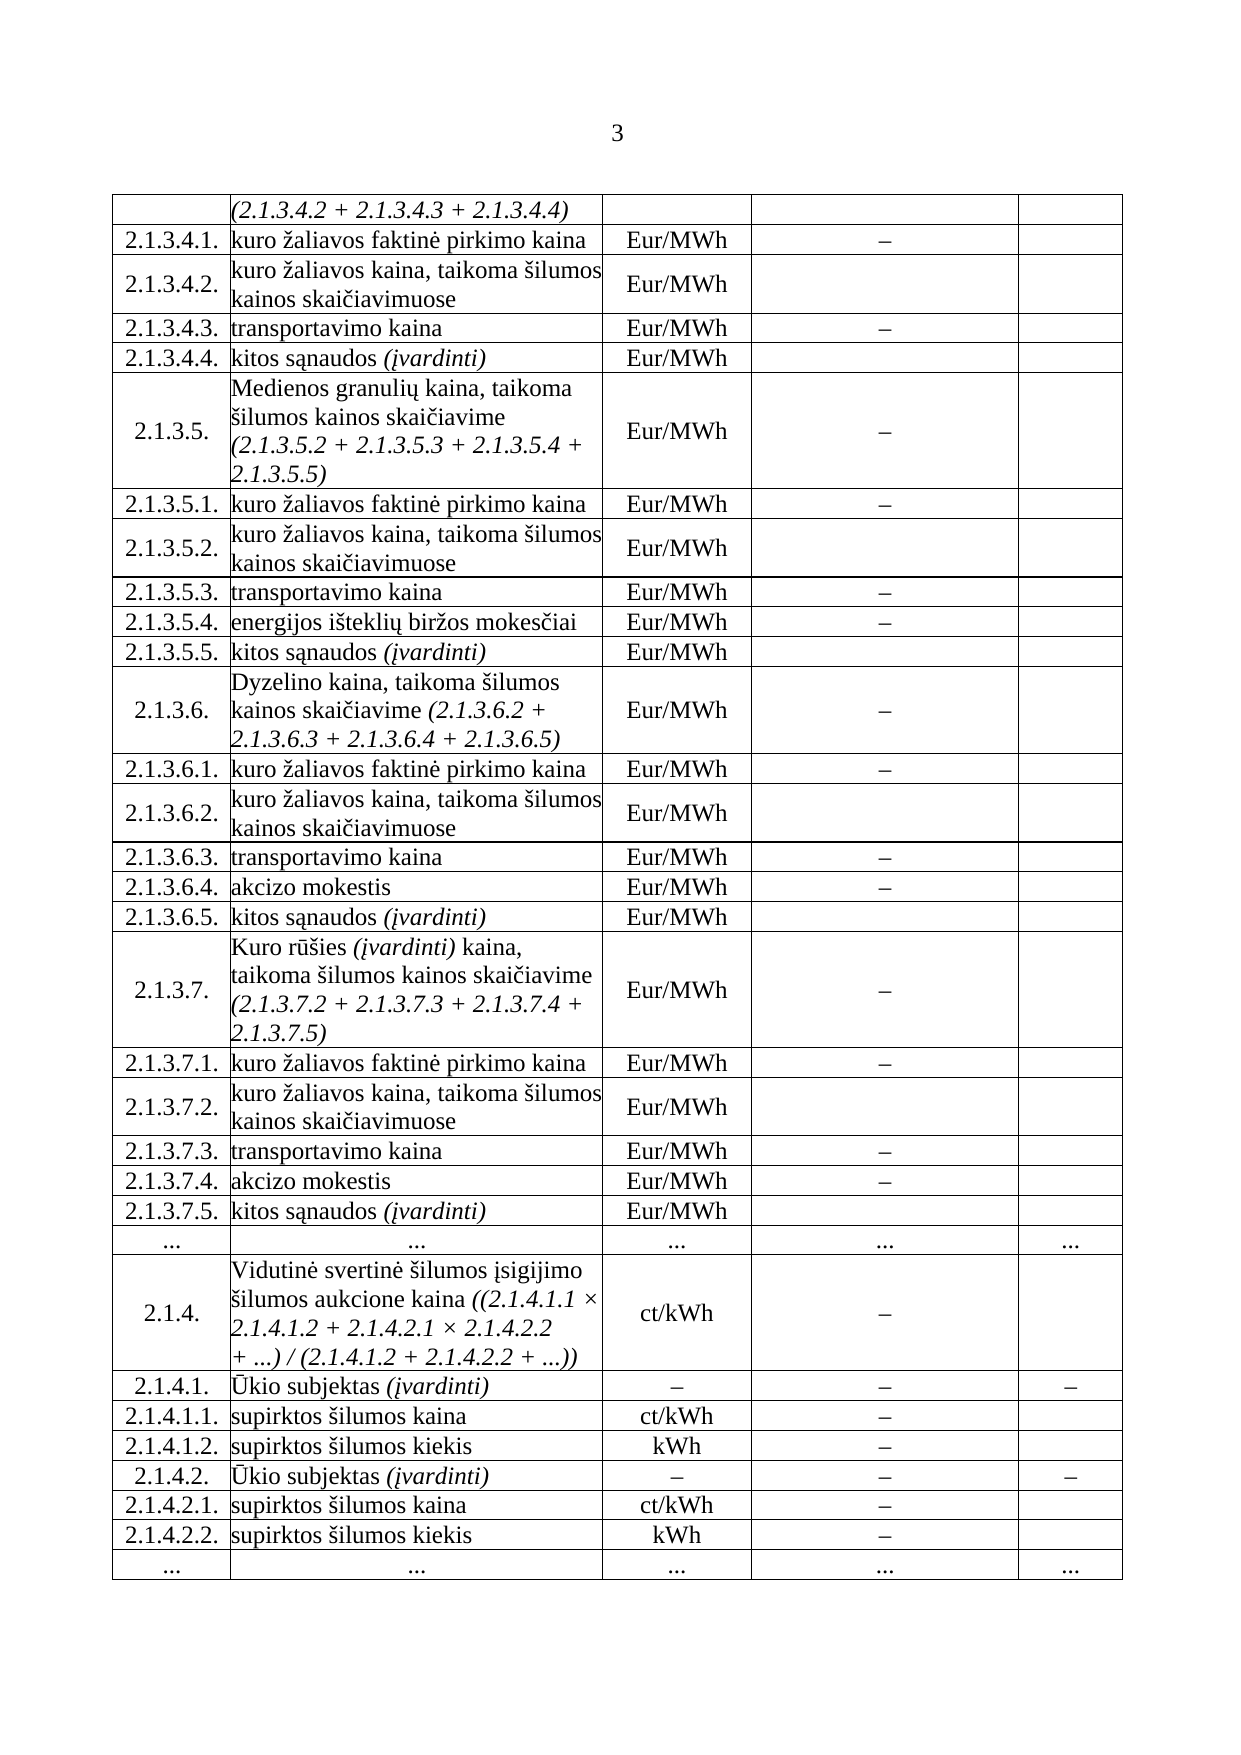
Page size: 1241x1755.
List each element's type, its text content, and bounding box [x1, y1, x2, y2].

table_cell Eur/MWh [603, 754, 751, 783]
table_cell 2.1.4.2.2. [113, 1520, 230, 1549]
table_cell 2.1.4.1.2. [113, 1431, 230, 1460]
table_cell kuro žaliavos kaina, taikoma šilumos kainos skaičiavimuose [231, 1078, 602, 1135]
table_cell ct/kWh [603, 1255, 751, 1370]
table_cell kitos sąnaudos (įvardinti) [231, 902, 602, 931]
table_cell Eur/MWh [603, 1166, 751, 1195]
table_cell [1019, 1431, 1122, 1460]
table_cell Eur/MWh [603, 314, 751, 342]
table_cell Eur/MWh [603, 519, 751, 576]
table_cell – [752, 1048, 1018, 1077]
table_cell [1019, 1520, 1122, 1549]
table_cell – [752, 1136, 1018, 1165]
table_cell 2.1.3.6.2. [113, 784, 230, 841]
table_cell – [1019, 1371, 1122, 1400]
table_cell [1019, 225, 1122, 254]
table_cell [113, 195, 230, 224]
table_cell – [752, 1431, 1018, 1460]
table_cell Eur/MWh [603, 1078, 751, 1135]
table_cell [1019, 607, 1122, 636]
table_cell 2.1.3.5. [113, 373, 230, 488]
table_cell 2.1.3.7. [113, 932, 230, 1047]
table_cell [1019, 872, 1122, 901]
table_cell [1019, 754, 1122, 783]
table_cell [603, 195, 751, 224]
table_cell ... [113, 1226, 230, 1254]
table_cell ... [752, 1226, 1018, 1254]
table_cell 2.1.3.5.2. [113, 519, 230, 576]
table_cell – [752, 1401, 1018, 1430]
table_cell kWh [603, 1520, 751, 1549]
table_cell [1019, 1196, 1122, 1224]
table_cell (2.1.3.4.2 + 2.1.3.4.3 + 2.1.3.4.4) [231, 195, 602, 224]
table_cell kuro žaliavos faktinė pirkimo kaina [231, 489, 602, 518]
table_cell – [603, 1371, 751, 1400]
table_cell [1019, 519, 1122, 576]
table_cell Eur/MWh [603, 1048, 751, 1077]
table_cell [1019, 1491, 1122, 1519]
table_cell kitos sąnaudos (įvardinti) [231, 1196, 602, 1224]
table_cell – [752, 1255, 1018, 1370]
table_cell [752, 343, 1018, 372]
table_cell [1019, 578, 1122, 606]
table_cell energijos išteklių biržos mokesčiai [231, 607, 602, 636]
table_cell 2.1.3.5.1. [113, 489, 230, 518]
table_cell supirktos šilumos kaina [231, 1401, 602, 1430]
table_cell Kuro rūšies (įvardinti) kaina, taikoma šilumos kainos skaičiavime (2.1.3.7.2 + 2.1.3.7.3 + 2.1.3.7.4 + 2.1.3.7.5) [231, 932, 602, 1047]
table_cell Eur/MWh [603, 343, 751, 372]
table_cell Eur/MWh [603, 637, 751, 666]
table_cell kuro žaliavos faktinė pirkimo kaina [231, 754, 602, 783]
table_cell ... [752, 1550, 1018, 1579]
table_cell 2.1.4.1. [113, 1371, 230, 1400]
table_cell [1019, 1136, 1122, 1165]
table_cell [752, 637, 1018, 666]
table_cell – [752, 932, 1018, 1047]
table_cell kuro žaliavos faktinė pirkimo kaina [231, 1048, 602, 1077]
table_cell [1019, 1166, 1122, 1195]
table_cell 2.1.3.7.1. [113, 1048, 230, 1077]
table_cell Ūkio subjektas (įvardinti) [231, 1461, 602, 1489]
table_cell 2.1.3.5.4. [113, 607, 230, 636]
table_cell [1019, 932, 1122, 1047]
table_cell – [752, 489, 1018, 518]
table_cell – [752, 1520, 1018, 1549]
table_cell supirktos šilumos kiekis [231, 1431, 602, 1460]
table_cell Eur/MWh [603, 255, 751, 312]
table_cell [1019, 314, 1122, 342]
table_cell [1019, 843, 1122, 871]
table_cell Medienos granulių kaina, taikoma šilumos kainos skaičiavime (2.1.3.5.2 + 2.1.3.5.3 + 2.1.3.5.4 + 2.1.3.5.5) [231, 373, 602, 488]
table_cell [1019, 667, 1122, 753]
table_cell – [752, 1491, 1018, 1519]
table_cell – [752, 667, 1018, 753]
table_cell [752, 902, 1018, 931]
table_cell – [752, 607, 1018, 636]
table_cell 2.1.3.6. [113, 667, 230, 753]
table_cell 2.1.4.2. [113, 1461, 230, 1489]
table_cell 2.1.3.6.4. [113, 872, 230, 901]
table_cell [752, 1196, 1018, 1224]
table_cell [1019, 489, 1122, 518]
table_cell Eur/MWh [603, 667, 751, 753]
table_cell – [752, 1461, 1018, 1489]
table_cell 2.1.3.7.2. [113, 1078, 230, 1135]
table_cell Eur/MWh [603, 373, 751, 488]
table_cell – [752, 843, 1018, 871]
table_cell kuro žaliavos faktinė pirkimo kaina [231, 225, 602, 254]
table_cell akcizo mokestis [231, 872, 602, 901]
table_cell ... [231, 1550, 602, 1579]
table_cell ... [113, 1550, 230, 1579]
table_cell [1019, 1255, 1122, 1370]
table_cell [752, 519, 1018, 576]
table_cell Vidutinė svertinė šilumos įsigijimo šilumos aukcione kaina ((2.1.4.1.1 × 2.1.4.1.2 + 2.1.4.2.1 × 2.1.4.2.2 + ...) / (2.1.4.1.2 + 2.1.4.2.2 + ...)) [231, 1255, 602, 1370]
table_cell Ūkio subjektas (įvardinti) [231, 1371, 602, 1400]
table_cell ... [603, 1226, 751, 1254]
table_cell ... [1019, 1550, 1122, 1579]
table_cell Eur/MWh [603, 607, 751, 636]
table_cell [1019, 255, 1122, 312]
table_cell [1019, 784, 1122, 841]
table_cell 2.1.3.4.1. [113, 225, 230, 254]
table_cell Dyzelino kaina, taikoma šilumos kainos skaičiavime (2.1.3.6.2 + 2.1.3.6.3 + 2.1.3.6.4 + 2.1.3.6.5) [231, 667, 602, 753]
table_cell kuro žaliavos kaina, taikoma šilumos kainos skaičiavimuose [231, 519, 602, 576]
table_cell 2.1.3.6.1. [113, 754, 230, 783]
table_cell ... [1019, 1226, 1122, 1254]
table_cell 2.1.3.5.5. [113, 637, 230, 666]
table_cell akcizo mokestis [231, 1166, 602, 1195]
table_cell Eur/MWh [603, 1136, 751, 1165]
table_cell supirktos šilumos kaina [231, 1491, 602, 1519]
table_cell – [752, 373, 1018, 488]
table_cell ... [231, 1226, 602, 1254]
table_cell [752, 195, 1018, 224]
table_cell 2.1.3.5.3. [113, 578, 230, 606]
table_cell Eur/MWh [603, 578, 751, 606]
table_cell – [752, 314, 1018, 342]
table_cell [1019, 637, 1122, 666]
table_cell – [752, 578, 1018, 606]
table_cell transportavimo kaina [231, 314, 602, 342]
table_cell ct/kWh [603, 1491, 751, 1519]
table_cell [752, 1078, 1018, 1135]
table_cell [1019, 1401, 1122, 1430]
table_cell – [603, 1461, 751, 1489]
table_cell ... [603, 1550, 751, 1579]
table_cell [1019, 902, 1122, 931]
table_cell [1019, 343, 1122, 372]
table_cell transportavimo kaina [231, 1136, 602, 1165]
table_cell supirktos šilumos kiekis [231, 1520, 602, 1549]
table_cell kuro žaliavos kaina, taikoma šilumos kainos skaičiavimuose [231, 255, 602, 312]
table_cell Eur/MWh [603, 932, 751, 1047]
table_cell 2.1.4. [113, 1255, 230, 1370]
table_cell – [752, 1166, 1018, 1195]
table_cell 2.1.3.4.2. [113, 255, 230, 312]
table_cell [752, 255, 1018, 312]
table_cell Eur/MWh [603, 902, 751, 931]
table_cell [1019, 1078, 1122, 1135]
table_cell 2.1.3.6.5. [113, 902, 230, 931]
table_cell 2.1.3.4.3. [113, 314, 230, 342]
table_cell kitos sąnaudos (įvardinti) [231, 343, 602, 372]
table_cell Eur/MWh [603, 225, 751, 254]
table_cell 2.1.3.7.3. [113, 1136, 230, 1165]
table_cell Eur/MWh [603, 843, 751, 871]
table_cell Eur/MWh [603, 1196, 751, 1224]
table_cell transportavimo kaina [231, 578, 602, 606]
table_cell kitos sąnaudos (įvardinti) [231, 637, 602, 666]
table_cell 2.1.3.4.4. [113, 343, 230, 372]
table_cell [752, 784, 1018, 841]
table_cell Eur/MWh [603, 872, 751, 901]
table_cell – [752, 754, 1018, 783]
table_cell Eur/MWh [603, 489, 751, 518]
table_cell 2.1.3.7.4. [113, 1166, 230, 1195]
table_cell kWh [603, 1431, 751, 1460]
table_cell 2.1.4.1.1. [113, 1401, 230, 1430]
table_cell [1019, 195, 1122, 224]
table_cell transportavimo kaina [231, 843, 602, 871]
table_cell ct/kWh [603, 1401, 751, 1430]
table_cell kuro žaliavos kaina, taikoma šilumos kainos skaičiavimuose [231, 784, 602, 841]
table_cell [1019, 1048, 1122, 1077]
table_cell 2.1.3.6.3. [113, 843, 230, 871]
table_cell 2.1.4.2.1. [113, 1491, 230, 1519]
table_cell – [752, 872, 1018, 901]
table_cell 2.1.3.7.5. [113, 1196, 230, 1224]
table_cell Eur/MWh [603, 784, 751, 841]
table_cell [1019, 373, 1122, 488]
table_cell – [752, 225, 1018, 254]
table_cell – [1019, 1461, 1122, 1489]
table_cell – [752, 1371, 1018, 1400]
